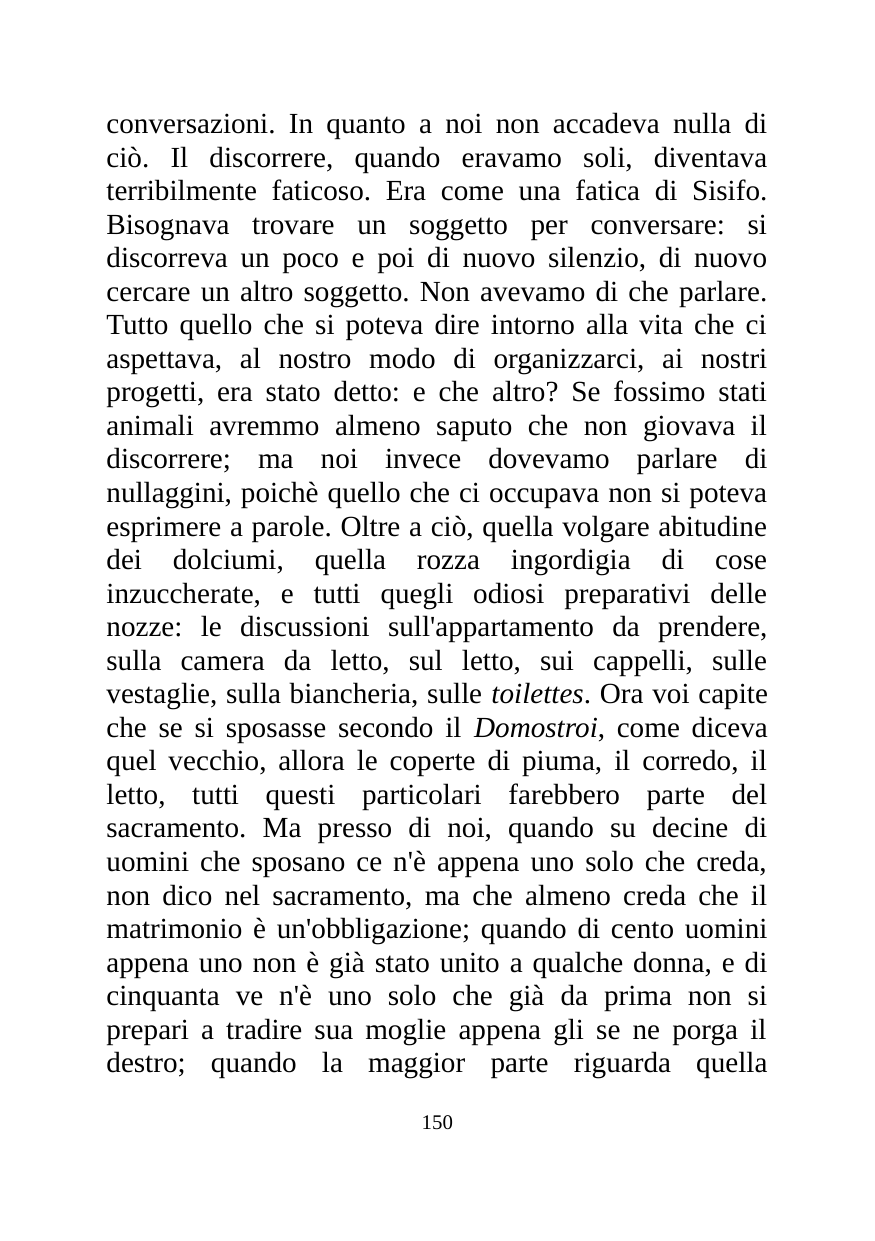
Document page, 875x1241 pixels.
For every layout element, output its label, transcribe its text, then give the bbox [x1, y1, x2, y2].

text conversazioni. In quanto a noi non accadeva nulla di ciò. Il discorrere, quando eravamo soli, diventava terribilmente faticoso. Era come una fatica di Sisifo. Bisognava trovare un soggetto per conversare: si discorreva un poco e poi di nuovo silenzio, di nuovo cercare un altro soggetto. Non avevamo di che parlare. Tutto quello che si poteva dire intorno alla vita che ci aspettava, al nostro modo di organizzarci, ai nostri progetti, era stato detto: e che altro? Se fossimo stati animali avremmo almeno saputo che non giovava il discorrere; ma noi invece dovevamo parlare di nullaggini, poichè quello che ci occupava non si poteva esprimere a parole. Oltre a ciò, quella volgare abitudine dei dolciumi, quella rozza ingordigia di cose inzuccherate, e tutti quegli odiosi preparativi delle nozze: le discussioni sull'appartamento da prendere, sulla camera da letto, sul letto, sui cappelli, sulle vestaglie, sulla biancheria, sulle toilettes. Ora voi capite che se si sposasse secondo il Domostroi, come diceva quel vecchio, allora le coperte di piuma, il corredo, il letto, tutti questi particolari farebbero parte del sacramento. Ma presso di noi, quando su decine di uomini che sposano ce n'è appena uno solo che creda, non dico nel sacramento, ma che almeno creda che il matrimonio è un'obbligazione; quando di cento uomini appena uno non è già stato unito a qualche donna, e di cinquanta ve n'è uno solo che già da prima non si prepari a tradire sua moglie appena gli se ne porga il destro; quando la maggior parte riguarda quella [106, 106, 768, 1079]
